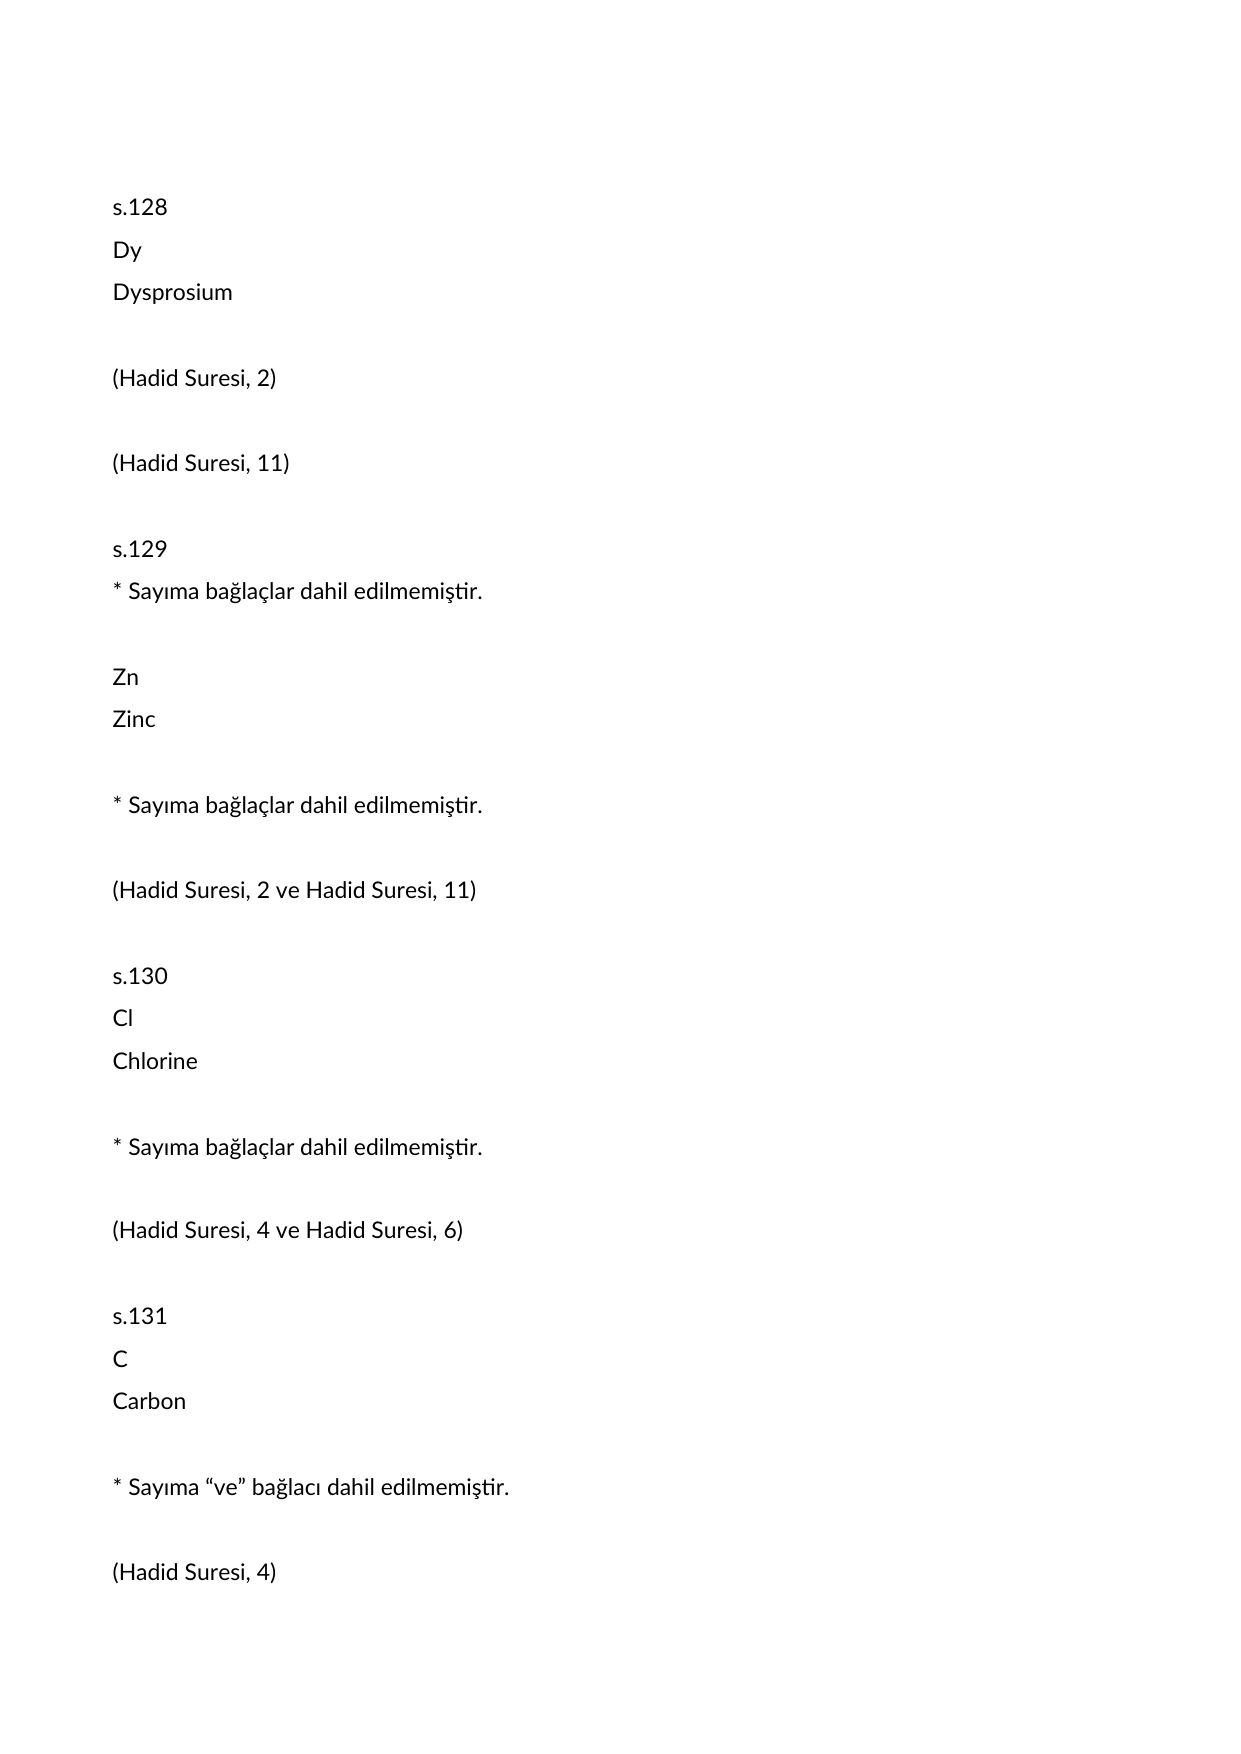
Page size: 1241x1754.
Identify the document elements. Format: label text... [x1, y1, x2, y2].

text (Hadid Suresi, 2 ve Hadid Suresi, 11) [75, 876, 1165, 903]
text Dy [75, 235, 1165, 263]
text Zinc [75, 705, 1165, 733]
text Cl [75, 1004, 1165, 1032]
text * Sayıma bağlaçlar dahil edilmemiştir. [75, 791, 1165, 818]
text s.131 [75, 1302, 1165, 1329]
text * Sayıma bağlaçlar dahil edilmemiştir. [75, 577, 1165, 604]
text (Hadid Suresi, 4) [75, 1558, 1165, 1586]
text * Sayıma bağlaçlar dahil edilmemiştir. [75, 1132, 1165, 1160]
text Carbon [75, 1387, 1165, 1415]
text Zn [75, 662, 1165, 690]
text (Hadid Suresi, 2) [75, 363, 1165, 391]
text C [75, 1344, 1165, 1372]
text Dysprosium [75, 278, 1165, 306]
text s.129 [75, 534, 1165, 562]
text (Hadid Suresi, 4 ve Hadid Suresi, 6) [75, 1216, 1165, 1244]
text s.128 [75, 193, 1165, 220]
text s.130 [75, 961, 1165, 989]
text (Hadid Suresi, 11) [75, 449, 1165, 476]
text * Sayıma “ve” bağlacı dahil edilmemiştir. [75, 1473, 1165, 1500]
text Chlorine [75, 1047, 1165, 1074]
